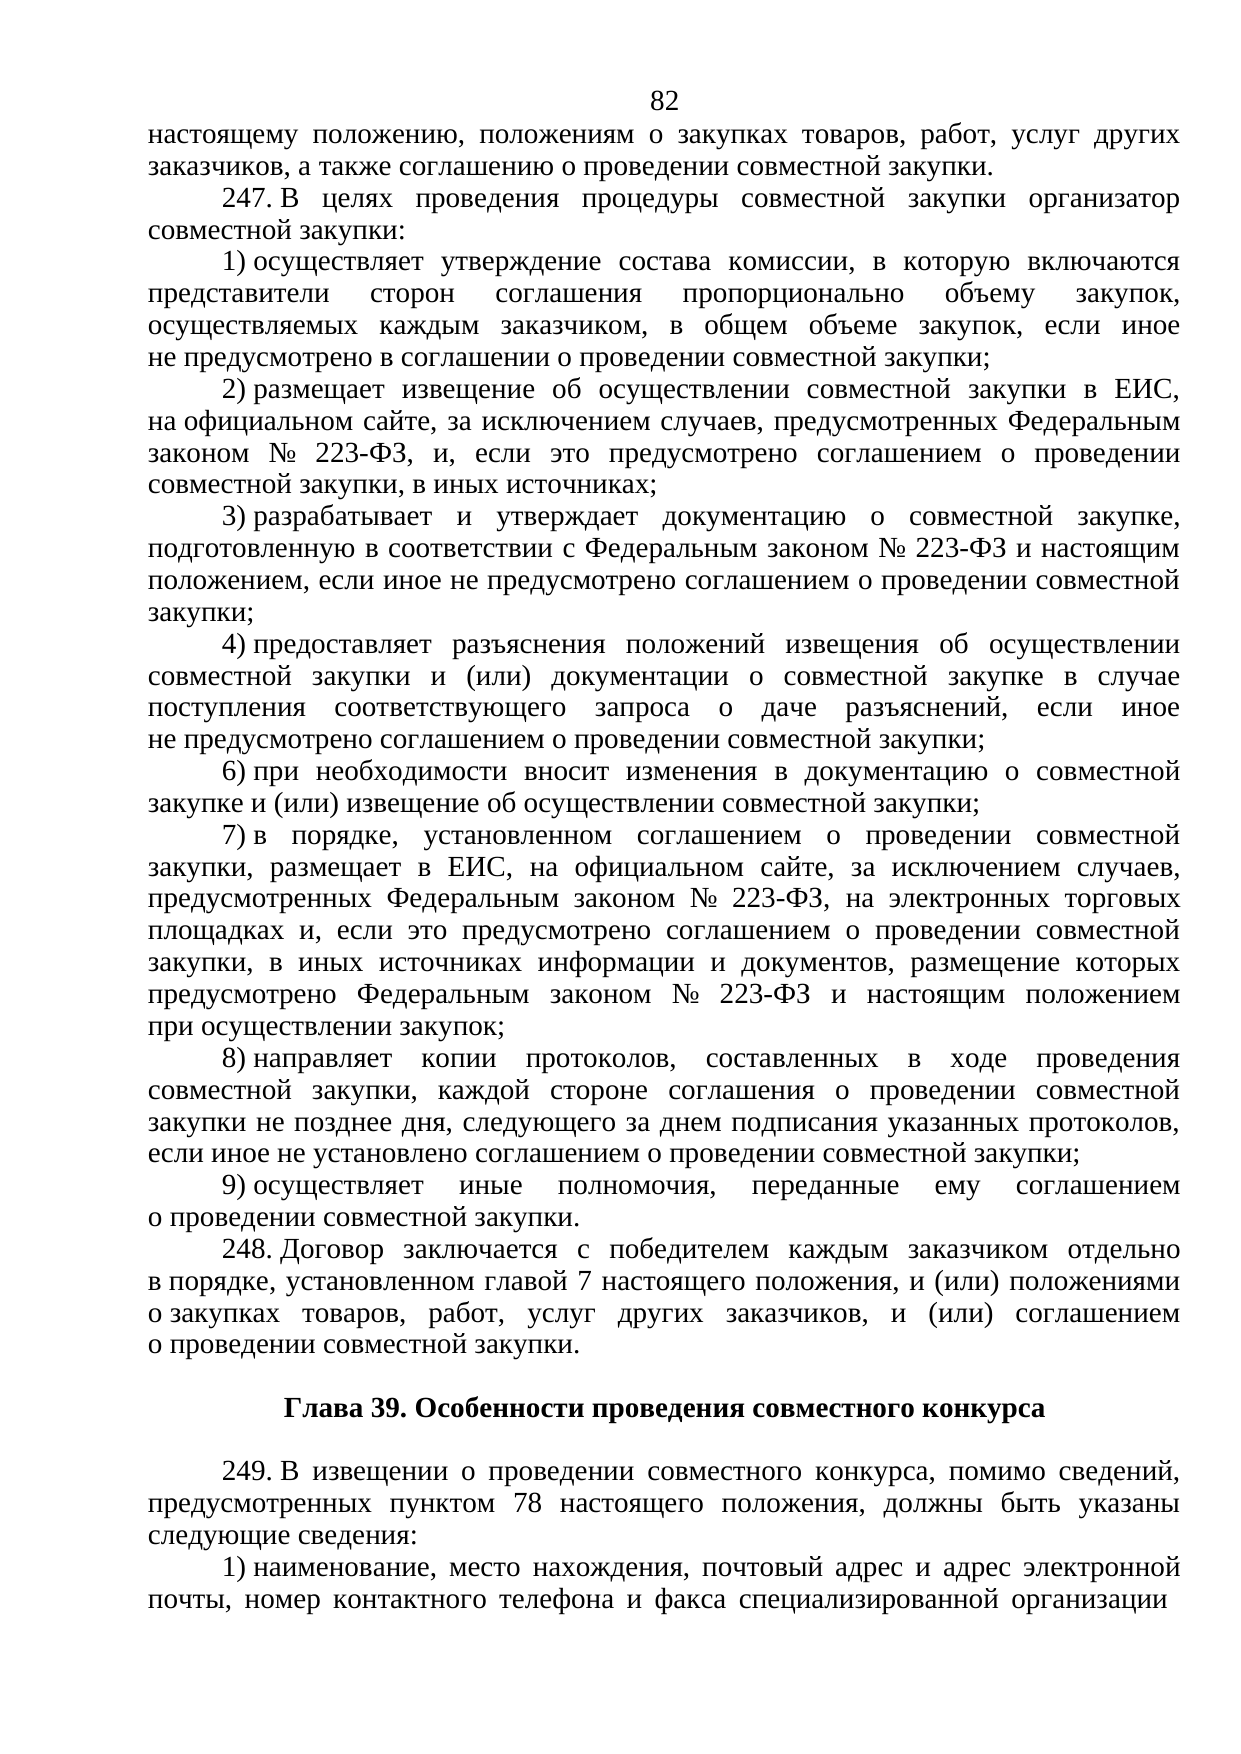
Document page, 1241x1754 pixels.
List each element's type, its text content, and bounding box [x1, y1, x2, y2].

text Глава 39. Особенности проведения совместного конкурса [148, 1392, 1181, 1424]
text настоящему положению, положениям о закупках товаров, работ, услуг других заказчиков, а также соглашению о проведении совместной закупки. [148, 118, 1181, 182]
text 2) размещает извещение об осуществлении совместной закупки в ЕИС, на официальном сайте, за исключением случаев, предусмотренных Федеральным законом № 223-ФЗ, и, если это предусмотрено соглашением о проведении совместной закупки, в иных источниках; [148, 373, 1181, 500]
text 248. Договор заключается с победителем каждым заказчиком отдельно в порядке, установленном главой 7 настоящего положения, и (или) положениями о закупках товаров, работ, услуг других заказчиков, и (или) соглашением о проведении совместной закупки. [148, 1233, 1181, 1360]
text 9) осуществляет иные полномочия, переданные ему соглашением о проведении совместной закупки. [148, 1169, 1181, 1233]
text 7) в порядке, установленном соглашением о проведении совместной закупки, размещает в ЕИС, на официальном сайте, за исключением случаев, предусмотренных Федеральным законом № 223-ФЗ, на электронных торговых площадках и, если это предусмотрено соглашением о проведении совместной закупки, в иных источниках информации и документов, размещение которых предусмотрено Федеральным законом № 223-ФЗ и настоящим положением при осуществлении закупок; [148, 819, 1181, 1042]
text 247. В целях проведения процедуры совместной закупки организатор совместной закупки: [148, 182, 1181, 245]
text 1) наименование, место нахождения, почтовый адрес и адрес электронной почты, номер контактного телефона и факса специализированной организации [148, 1551, 1181, 1614]
text 6) при необходимости вносит изменения в документацию о совместной закупке и (или) извещение об осуществлении совместной закупки; [148, 755, 1181, 819]
text 249. В извещении о проведении совместного конкурса, помимо сведений, предусмотренных пунктом 78 настоящего положения, должны быть указаны следующие сведения: [148, 1455, 1181, 1551]
text 8) направляет копии протоколов, составленных в ходе проведения совместной закупки, каждой стороне соглашения о проведении совместной закупки не позднее дня, следующего за днем подписания указанных протоколов, если иное не установлено соглашением о проведении совместной закупки; [148, 1042, 1181, 1169]
text 3) разрабатывает и утверждает документацию о совместной закупке, подготовленную в соответствии с Федеральным законом № 223-ФЗ и настоящим положением, если иное не предусмотрено соглашением о проведении совместной закупки; [148, 500, 1181, 628]
text 4) предоставляет разъяснения положений извещения об осуществлении совместной закупки и (или) документации о совместной закупке в случае поступления соответствующего запроса о даче разъяснений, если иное не предусмотрено соглашением о проведении совместной закупки; [148, 628, 1181, 755]
text 1) осуществляет утверждение состава комиссии, в которую включаются представители сторон соглашения пропорционально объему закупок, осуществляемых каждым заказчиком, в общем объеме закупок, если иное не предусмотрено в соглашении о проведении совместной закупки; [148, 245, 1181, 373]
